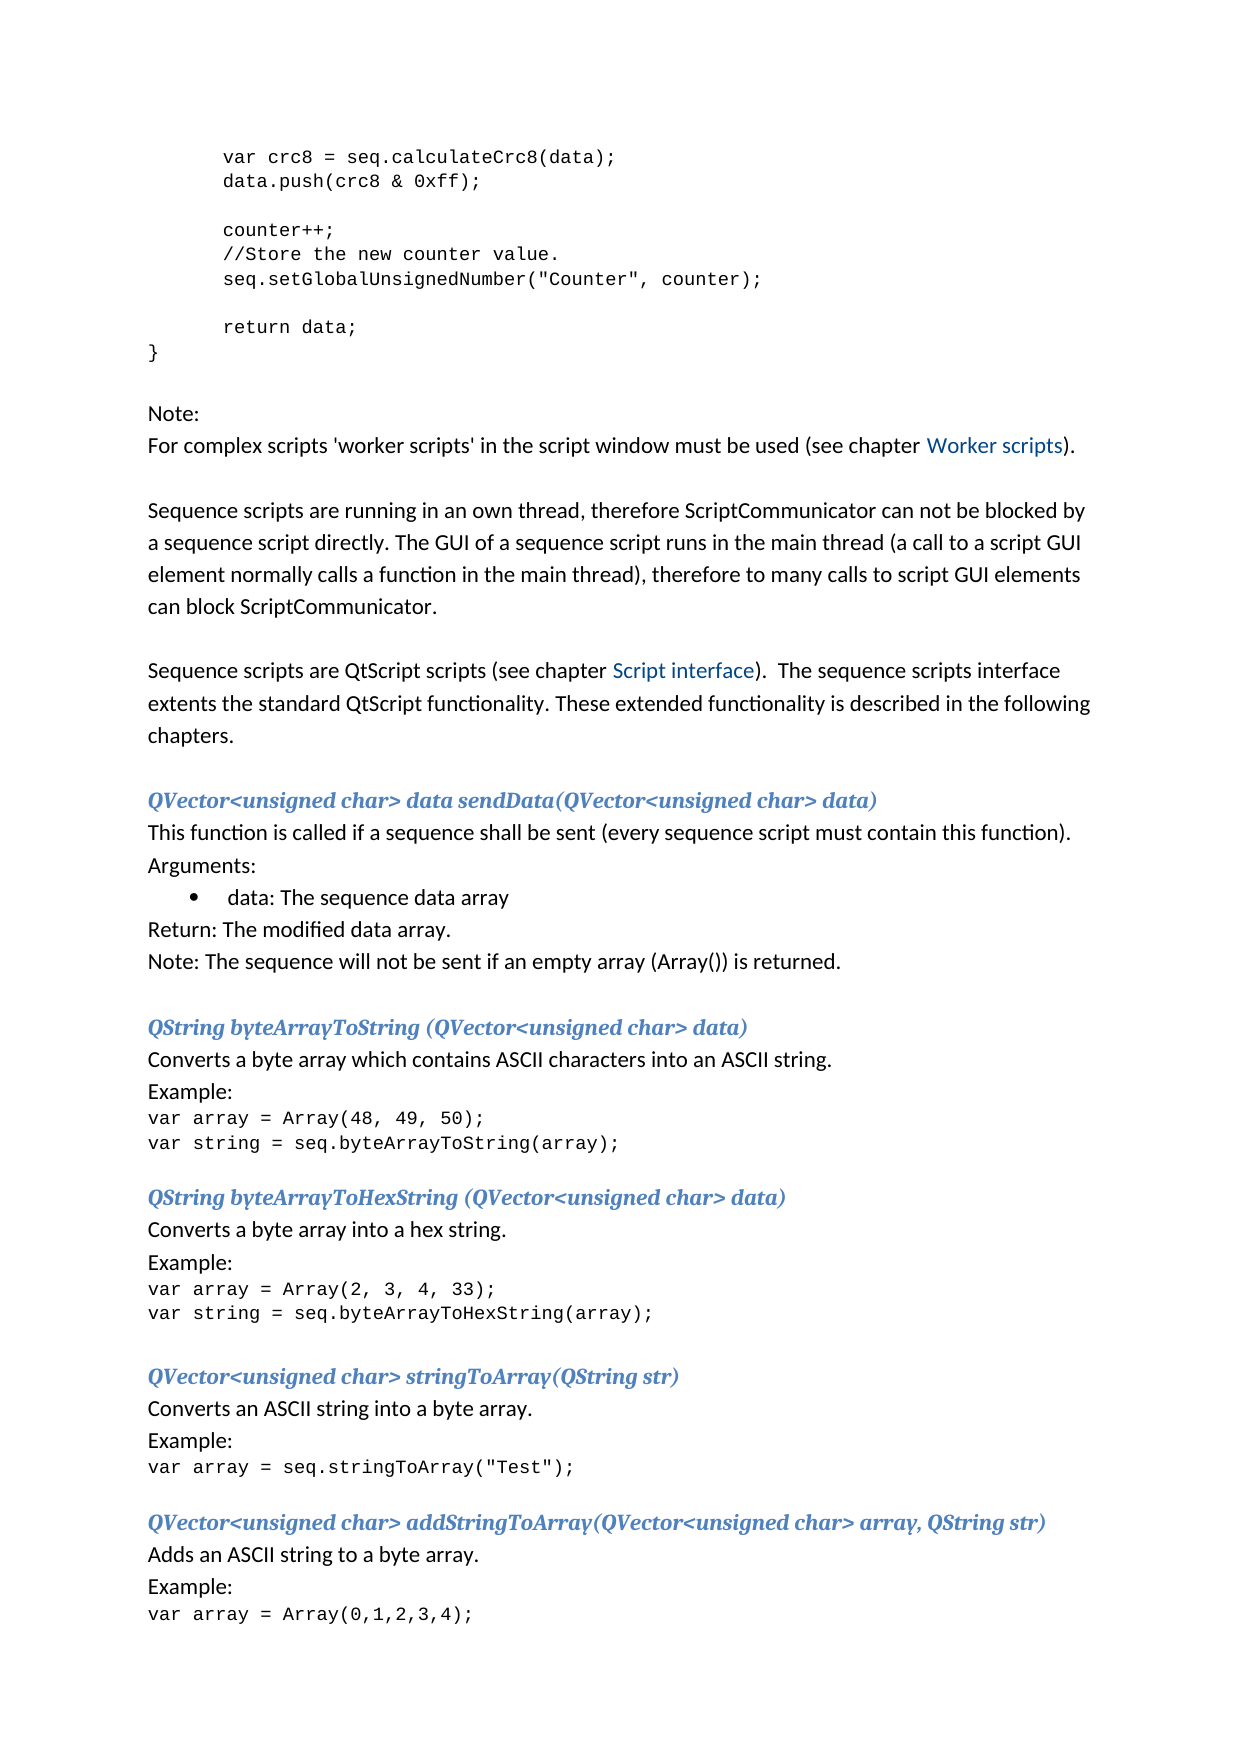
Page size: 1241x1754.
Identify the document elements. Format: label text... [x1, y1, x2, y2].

text Example: [148, 1248, 1093, 1276]
text counter++; [148, 221, 1093, 242]
text Note: The sequence will not be sent if an empty array (Array()) is returned. [148, 947, 1093, 975]
text Example: [148, 1572, 1093, 1600]
list data: The sequence data array [190, 883, 1093, 911]
text Converts a byte array which contains ASCII characters into an ASCII string. [148, 1045, 1093, 1073]
text Sequence scripts are running in an own thread, therefore ScriptCommunicator can not be blocked by a sequence script directly. The GUI of a sequence script runs in the main thread (a call to a script GUI [148, 496, 1093, 556]
subtitle QString byteArrayToString (QVector<unsigned char> data) [148, 1014, 1093, 1041]
text var string = seq.byteArrayToHexString(array); [148, 1304, 1093, 1325]
text Return: The modified data array. [148, 915, 1093, 943]
text //Store the new counter value. [148, 245, 1093, 266]
text Example: [148, 1077, 1093, 1105]
text var array = Array(0,1,2,3,4); [148, 1604, 1093, 1626]
text Converts an ASCII string into a byte array. [148, 1394, 1093, 1422]
text Adds an ASCII string to a byte array. [148, 1540, 1093, 1568]
text return data; [148, 318, 1093, 339]
subtitle QVector<unsigned char> data sendData(QVector<unsigned char> data) [148, 788, 1093, 815]
text var array = seq.stringToArray("Test"); [148, 1458, 1093, 1479]
subtitle QString byteArrayToHexString (QVector<unsigned char> data) [148, 1185, 1093, 1212]
subtitle QVector<unsigned char> stringToArray(QString str) [148, 1364, 1093, 1390]
text Sequence scripts are QtScript scripts (see chapter Script interface). The sequence scripts interface extents the standard QtScript functionality. These extended functionality is described in the following chapters. [148, 657, 1093, 749]
text var array = Array(2, 3, 4, 33); [148, 1280, 1093, 1301]
text var string = seq.byteArrayToString(array); [148, 1133, 1093, 1155]
text This function is called if a sequence shall be sent (every sequence script must contain this function). [148, 818, 1093, 847]
text can block ScriptCommunicator. [148, 592, 1093, 620]
text } [148, 343, 1093, 364]
text Converts a byte array into a hex string. [148, 1215, 1093, 1243]
text element normally calls a function in the main thread), therefore to many calls to script GUI elements [148, 560, 1093, 588]
subtitle QVector<unsigned char> addStringToArray(QVector<unsigned char> array, QString str) [148, 1510, 1093, 1536]
text Example: [148, 1426, 1093, 1454]
text For complex scripts 'worker scripts' in the script window must be used (see chapter Worker scripts). [148, 431, 1093, 459]
text data.push(crc8 & 0xff); [148, 172, 1093, 193]
text Note: [148, 399, 1093, 427]
text Arguments: [148, 851, 1093, 879]
text var crc8 = seq.calculateCrc8(data); [148, 148, 1093, 169]
text var array = Array(48, 49, 50); [148, 1109, 1093, 1130]
text seq.setGlobalUnsignedNumber("Counter", counter); [148, 269, 1093, 291]
